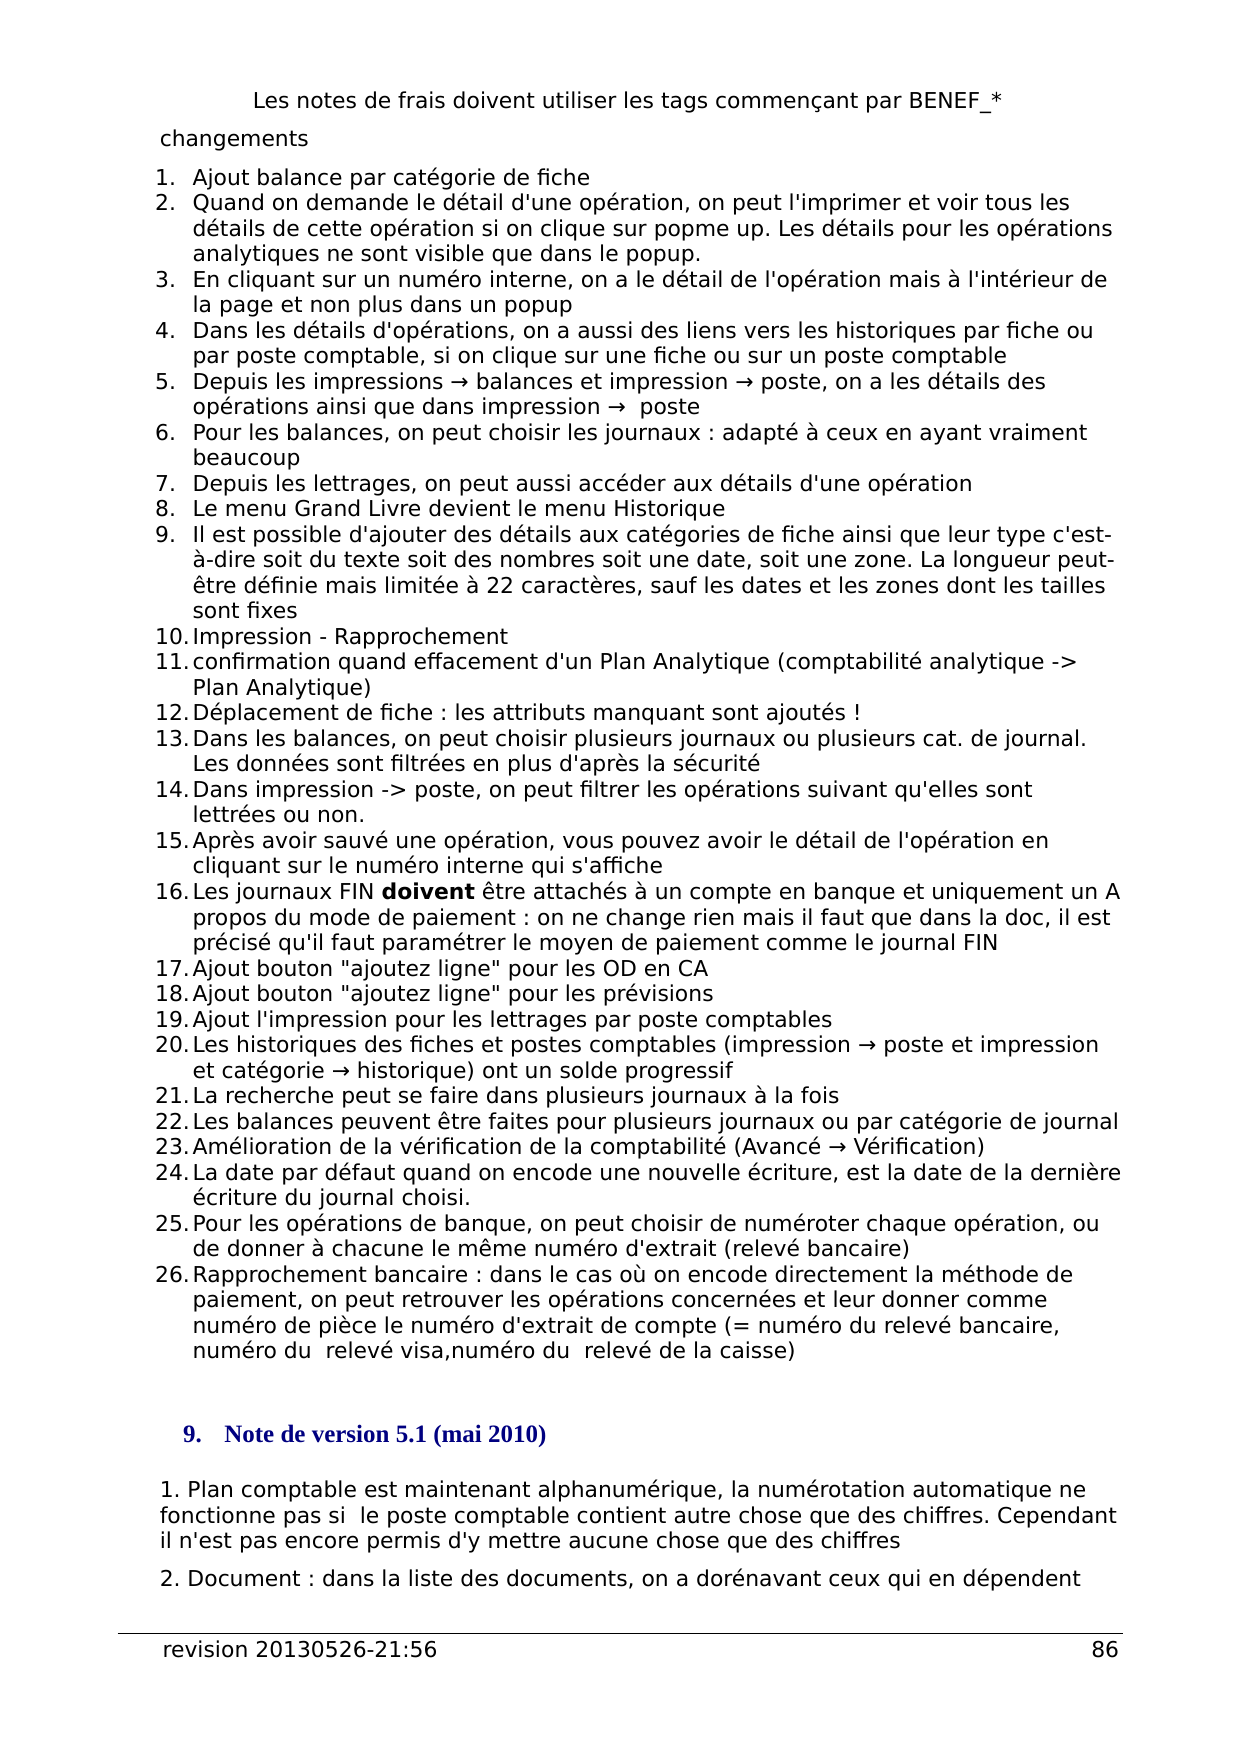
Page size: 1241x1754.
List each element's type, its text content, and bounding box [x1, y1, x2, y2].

list Dans les balances, on peut choisir plusieurs journaux ou plusieurs cat. de journal. Les données sont filtrées en plus d'après la sécurité [155, 726, 1123, 777]
list Depuis les lettrages, on peut aussi accéder aux détails d'une opération [155, 471, 1123, 496]
list confirmation quand effacement d'un Plan Analytique (comptabilité analytique -> Plan Analytique) [155, 649, 1123, 701]
list Déplacement de fiche : les attributs manquant sont ajoutés ! [155, 701, 1123, 726]
list Pour les opérations de banque, on peut choisir de numéroter chaque opération, ou de donner à chacune le même numéro d'extrait (relevé bancaire) [155, 1211, 1123, 1262]
list Ajout balance par catégorie de fiche [155, 164, 1123, 190]
text Les notes de frais doivent utiliser les tags commençant par BENEF_* [159, 88, 1123, 114]
list Depuis les impressions → balances et impression → poste, on a les détails des opérations ainsi que dans impression → poste [155, 369, 1123, 420]
list Le menu Grand Livre devient le menu Historique [155, 496, 1123, 522]
list Ajout l'impression pour les lettrages par poste comptables [155, 1007, 1123, 1032]
list Dans les détails d'opérations, on a aussi des liens vers les historiques par fiche ou par poste comptable, si on clique sur une fiche ou sur un poste comptable [155, 318, 1123, 369]
list En cliquant sur un numéro interne, on a le détail de l'opération mais à l'intérieur de la page et non plus dans un popup [155, 267, 1123, 318]
list Après avoir sauvé une opération, vous pouvez avoir le détail de l'opération en cliquant sur le numéro interne qui s'affiche [155, 828, 1123, 879]
list Dans impression -> poste, on peut filtrer les opérations suivant qu'elles sont lettrées ou non. [155, 777, 1123, 828]
list Amélioration de la vérification de la comptabilité (Avancé → Vérification) [155, 1134, 1123, 1160]
list Les balances peuvent être faites pour plusieurs journaux ou par catégorie de journal [155, 1109, 1123, 1134]
list Ajout bouton "ajoutez ligne" pour les OD en CA [155, 956, 1123, 981]
list La date par défaut quand on encode une nouvelle écriture, est la date de la dernière écriture du journal choisi. [155, 1160, 1123, 1211]
subtitle Note de version 5.1 (mai 2010) [177, 1419, 1123, 1448]
list Rapprochement bancaire : dans le cas où on encode directement la méthode de paiement, on peut retrouver les opérations concernées et leur donner comme numéro de pièce le numéro d'extrait de compte (= numéro du relevé bancaire, numéro du relevé visa,numéro du relevé de la caisse) [155, 1262, 1123, 1364]
list Impression - Rapprochement [155, 624, 1123, 649]
list Ajout bouton "ajoutez ligne" pour les prévisions [155, 981, 1123, 1007]
text 1. Plan comptable est maintenant alphanumérique, la numérotation automatique ne fonctionne pas si le poste comptable contient autre chose que des chiffres. Cependant il n'est pas encore permis d'y mettre aucune chose que des chiffres [159, 1477, 1123, 1554]
list Les historiques des fiches et postes comptables (impression → poste et impression et catégorie → historique) ont un solde progressif [155, 1032, 1123, 1083]
text changements [159, 127, 1123, 152]
list Quand on demande le détail d'une opération, on peut l'imprimer et voir tous les détails de cette opération si on clique sur popme up. Les détails pour les opérations analytiques ne sont visible que dans le popup. [155, 190, 1123, 267]
list Il est possible d'ajouter des détails aux catégories de fiche ainsi que leur type c'est-à-dire soit du texte soit des nombres soit une date, soit une zone. La longueur peut-être définie mais limitée à 22 caractères, sauf les dates et les zones dont les tailles sont fixes [155, 522, 1123, 624]
text 2. Document : dans la liste des documents, on a dorénavant ceux qui en dépendent [159, 1566, 1123, 1592]
list Les journaux FIN doivent être attachés à un compte en banque et uniquement un A propos du mode de paiement : on ne change rien mais il faut que dans la doc, il est précisé qu'il faut paramétrer le moyen de paiement comme le journal FIN [155, 879, 1123, 956]
list La recherche peut se faire dans plusieurs journaux à la fois [155, 1083, 1123, 1109]
list Pour les balances, on peut choisir les journaux : adapté à ceux en ayant vraiment beaucoup [155, 420, 1123, 471]
